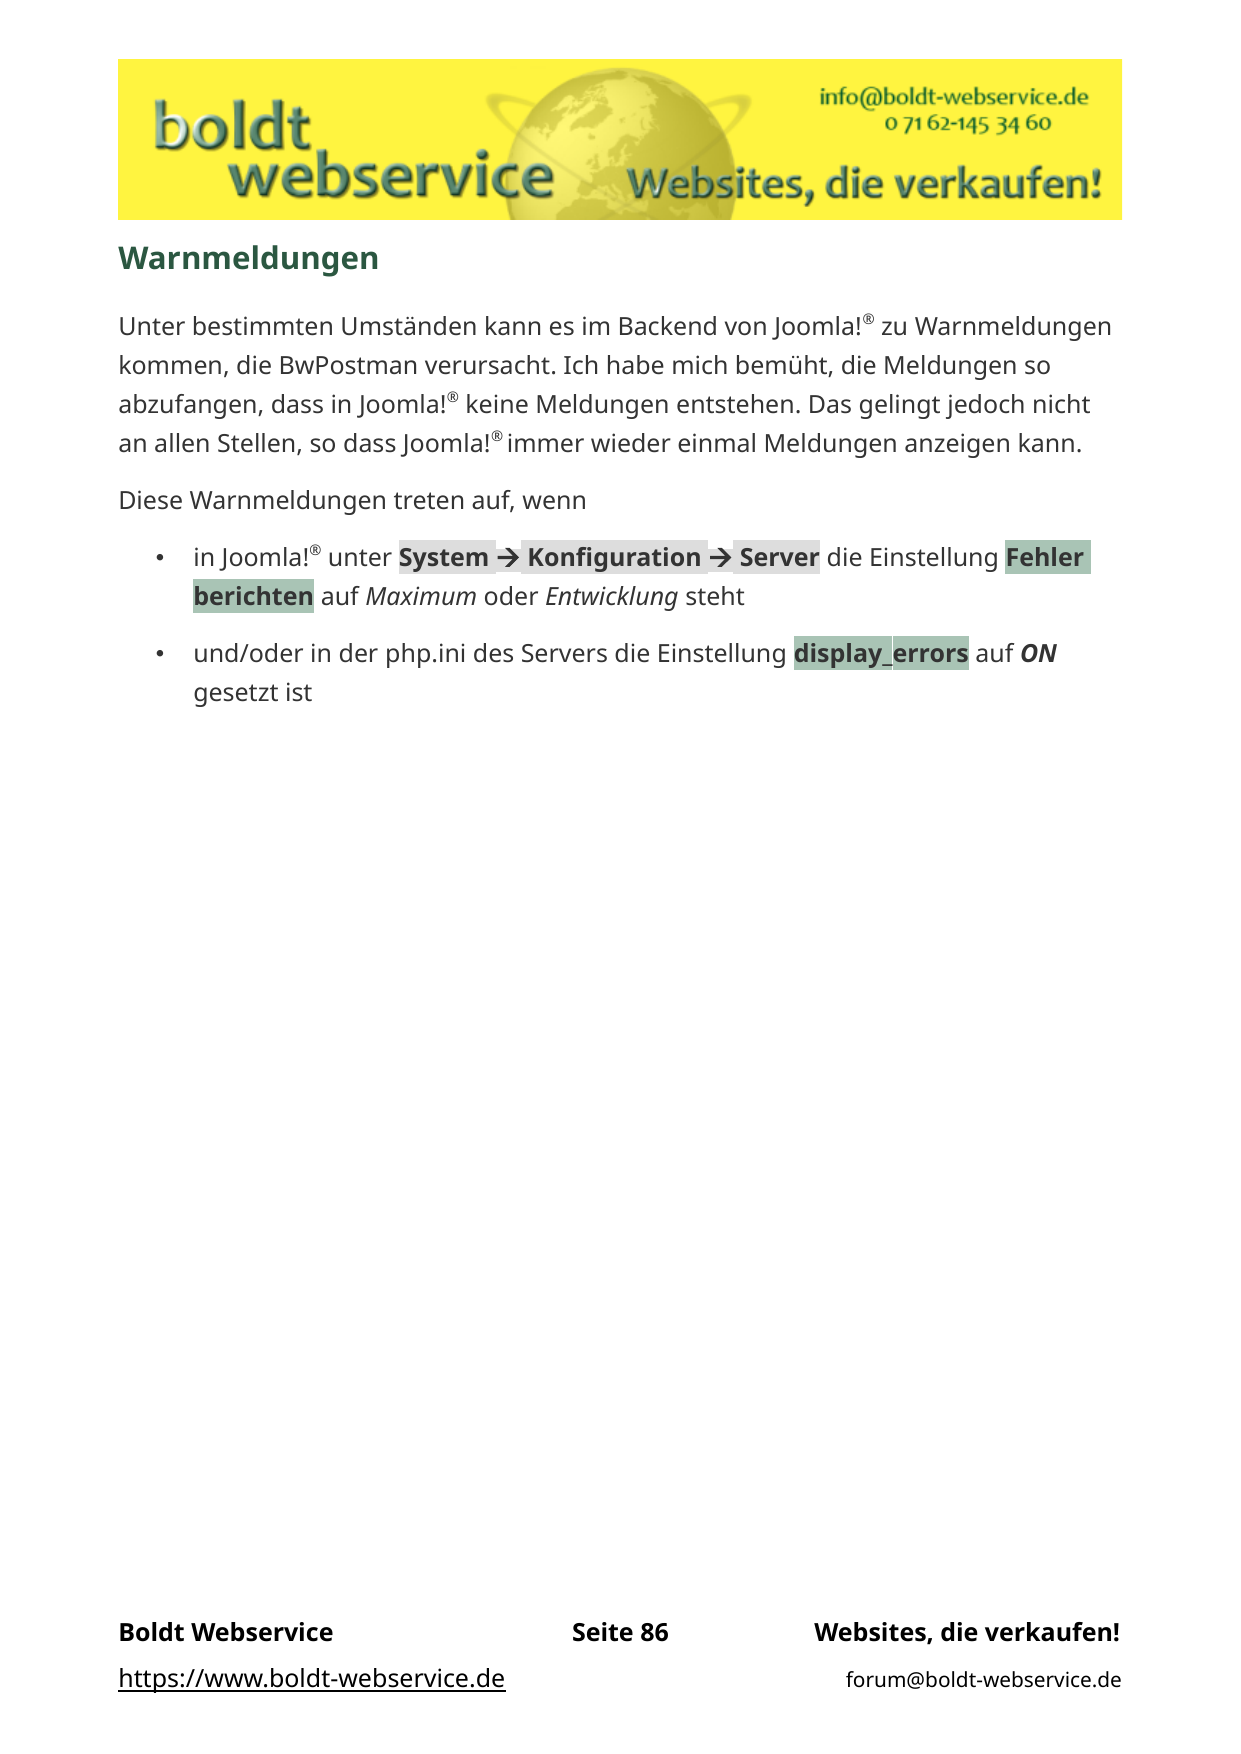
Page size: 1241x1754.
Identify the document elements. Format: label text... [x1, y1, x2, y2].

text Unter bestimmten Umständen kann es im Backend von Joomla!® zu Warnmeldungen kommen, die BwPostman verursacht. Ich habe mich bemüht, die Meldungen so abzufangen, dass in Joomla!® keine Meldungen entstehen. Das gelingt jedoch nicht an allen Stellen, so dass Joomla!® immer wieder einmal Meldungen anzeigen kann. [118, 308, 1122, 460]
list und/oder in der php.ini des Servers die Einstellung display_errors auf ON gesetzt ist [156, 636, 1122, 709]
list in Joomla!® unter System  Konfiguration  Server die Einstellung Fehler berichten auf Maximum oder Entwicklung steht [156, 539, 1122, 613]
text Diese Warnmeldungen treten auf, wenn [118, 483, 1122, 517]
picture [118, 59, 1123, 220]
subtitle Warnmeldungen [118, 236, 1122, 279]
